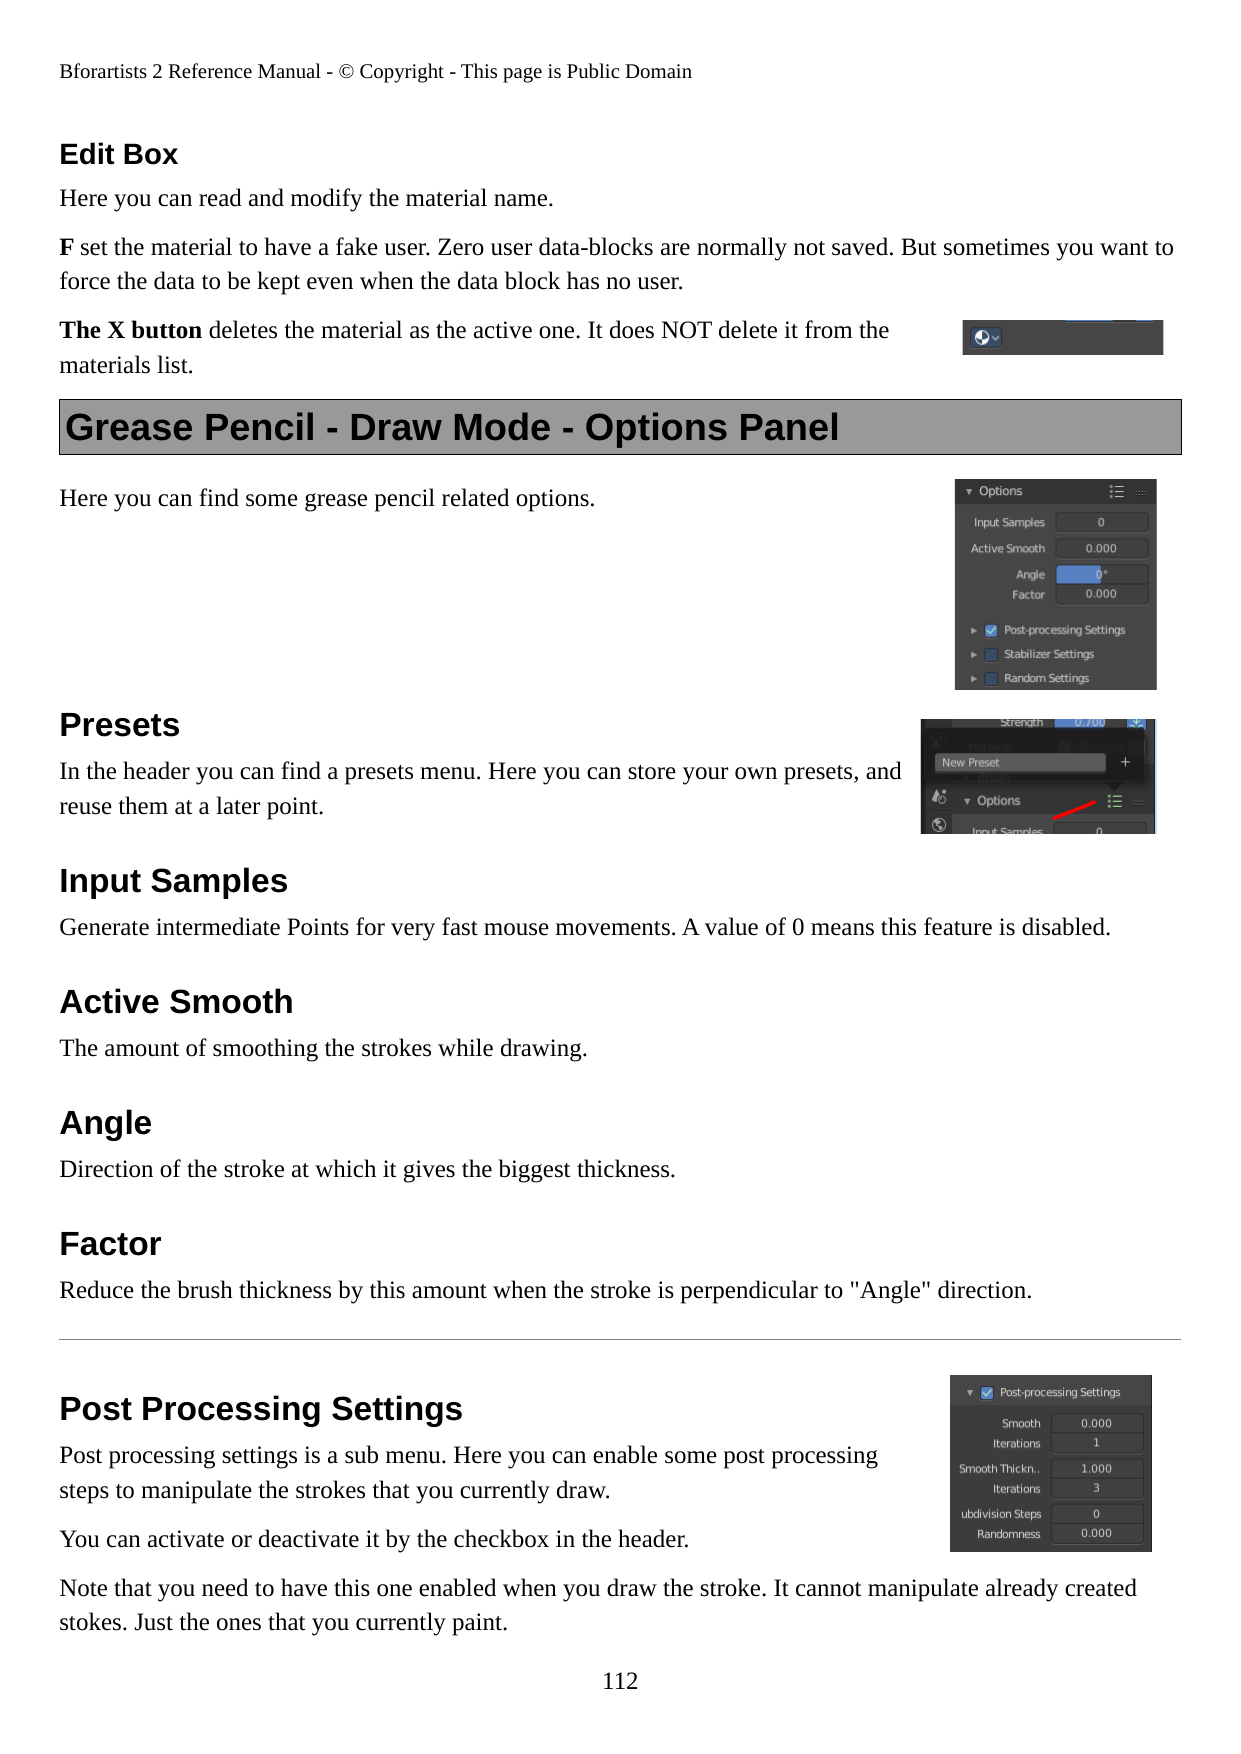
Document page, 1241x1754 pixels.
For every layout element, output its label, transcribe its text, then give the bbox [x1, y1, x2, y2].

picture [954, 479, 1157, 690]
picture [950, 1375, 1152, 1552]
picture [920, 719, 1157, 834]
text Direction of the stroke at which it gives the biggest thickness. [59, 1154, 1181, 1183]
subtitle Angle [59, 1103, 1181, 1141]
text Note that you need to have this one enabled when you draw the stroke. It cannot manipulate already created stokes. Just the ones that you currently paint. [59, 1573, 1181, 1636]
subtitle Active Smooth [59, 982, 1181, 1020]
subtitle Presets [59, 705, 1181, 744]
text You can activate or deactivate it by the checkbox in the header. [59, 1524, 950, 1552]
text Post processing settings is a sub menu. Here you can enable some post processing steps to manipulate the strokes that you currently draw. [59, 1440, 950, 1503]
text The amount of smoothing the strokes while drawing. [59, 1033, 1181, 1062]
text The X button deletes the material as the active one. It does NOT delete it from the materials list. [59, 316, 1181, 379]
subtitle Edit Box [59, 137, 1181, 170]
text Here you can read and modify the material name. [59, 183, 1181, 212]
table_header Grease Pencil - Draw Mode - Options Panel [60, 400, 1181, 454]
subtitle [1152, 1389, 1181, 1428]
text F set the material to have a fake user. Zero user data-blocks are normally not saved. But sometimes you want to force the data to be kept even when the data block has no user. [59, 232, 1181, 295]
subtitle Input Samples [59, 861, 1181, 899]
text Here you can find some grease pencil related options. [59, 483, 954, 512]
text Generate intermediate Points for very fast mouse movements. A value of 0 means this feature is disabled. [59, 912, 1181, 941]
subtitle Factor [59, 1224, 1181, 1262]
text In the header you can find a presets menu. Here you can store your own presets, and reuse them at a later point. [59, 756, 920, 819]
picture [962, 320, 1164, 355]
text Reduce the brush thickness by this amount when the stroke is perpendicular to "Angle" direction. [59, 1275, 1181, 1304]
subtitle Post Processing Settings [59, 1389, 950, 1428]
